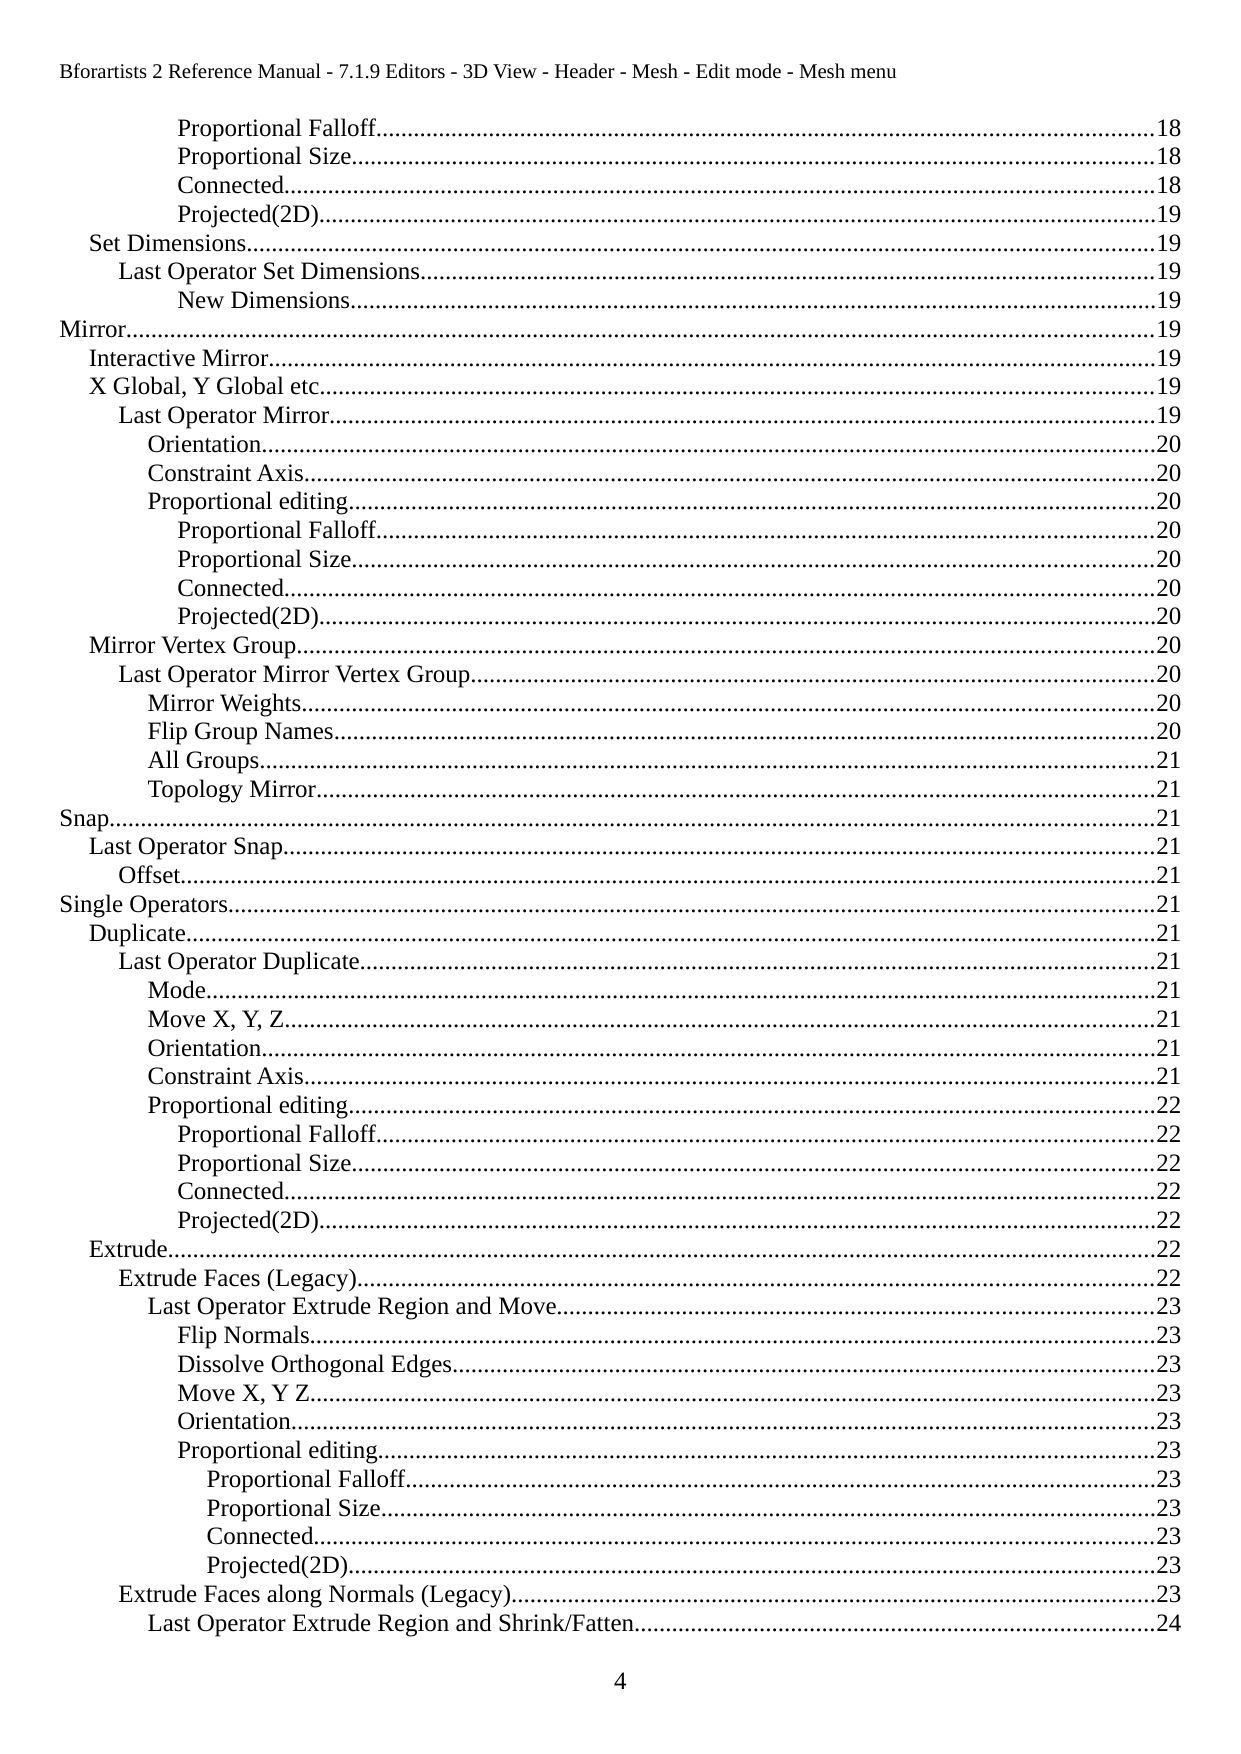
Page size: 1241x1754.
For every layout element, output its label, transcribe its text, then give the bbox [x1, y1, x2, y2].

text Last Operator Snap 21 [88, 831, 1181, 860]
text Constraint Axis 21 [147, 1061, 1181, 1090]
text Proportional Size 20 [177, 544, 1181, 573]
text Move X, Y, Z 21 [147, 1004, 1181, 1033]
text Orientation 20 [147, 429, 1181, 458]
text Last Operator Duplicate 21 [118, 946, 1181, 975]
text Projected(2D) 20 [177, 601, 1181, 630]
text Proportional editing 22 [147, 1090, 1181, 1119]
text Connected 20 [177, 573, 1181, 601]
text Last Operator Mirror 19 [118, 400, 1181, 429]
text Proportional Falloff 22 [177, 1119, 1181, 1148]
text Snap 21 [59, 803, 1181, 831]
text Proportional Size 23 [206, 1493, 1181, 1521]
text Extrude 22 [88, 1234, 1181, 1263]
text Proportional Falloff 23 [206, 1464, 1181, 1493]
text New Dimensions 19 [177, 285, 1181, 314]
text Extrude Faces along Normals (Legacy) 23 [118, 1579, 1181, 1608]
text Interactive Mirror 19 [88, 343, 1181, 371]
text Connected 18 [177, 170, 1181, 199]
text Flip Group Names 20 [147, 716, 1181, 745]
text Mirror Vertex Group 20 [88, 630, 1181, 659]
text Connected 22 [177, 1176, 1181, 1205]
text Extrude Faces (Legacy) 22 [118, 1263, 1181, 1291]
text Orientation 21 [147, 1033, 1181, 1061]
text Last Operator Mirror Vertex Group 20 [118, 659, 1181, 688]
text Move X, Y Z 23 [177, 1378, 1181, 1406]
text Proportional Size 22 [177, 1148, 1181, 1176]
text Last Operator Set Dimensions 19 [118, 256, 1181, 285]
text Proportional editing 20 [147, 486, 1181, 515]
text Proportional Falloff 18 [177, 113, 1181, 141]
text Mirror Weights 20 [147, 688, 1181, 716]
text Set Dimensions 19 [88, 228, 1181, 256]
text Proportional editing 23 [177, 1435, 1181, 1464]
text All Groups 21 [147, 745, 1181, 774]
text Topology Mirror 21 [147, 774, 1181, 803]
text Mode 21 [147, 975, 1181, 1004]
text Mirror 19 [59, 314, 1181, 343]
text Projected(2D) 23 [206, 1550, 1181, 1579]
text Orientation 23 [177, 1406, 1181, 1435]
text Projected(2D) 22 [177, 1205, 1181, 1234]
text Last Operator Extrude Region and Shrink/Fatten 24 [147, 1608, 1181, 1636]
text Flip Normals 23 [177, 1320, 1181, 1349]
text Projected(2D) 19 [177, 199, 1181, 228]
text Single Operators 21 [59, 889, 1181, 918]
text Proportional Size 18 [177, 141, 1181, 170]
text Offset 21 [118, 860, 1181, 889]
text Last Operator Extrude Region and Move 23 [147, 1291, 1181, 1320]
text Dissolve Orthogonal Edges 23 [177, 1349, 1181, 1378]
text Proportional Falloff 20 [177, 515, 1181, 544]
text Constraint Axis 20 [147, 458, 1181, 486]
text Connected 23 [206, 1521, 1181, 1550]
text X Global, Y Global etc. 19 [88, 371, 1181, 400]
text Duplicate 21 [88, 918, 1181, 946]
